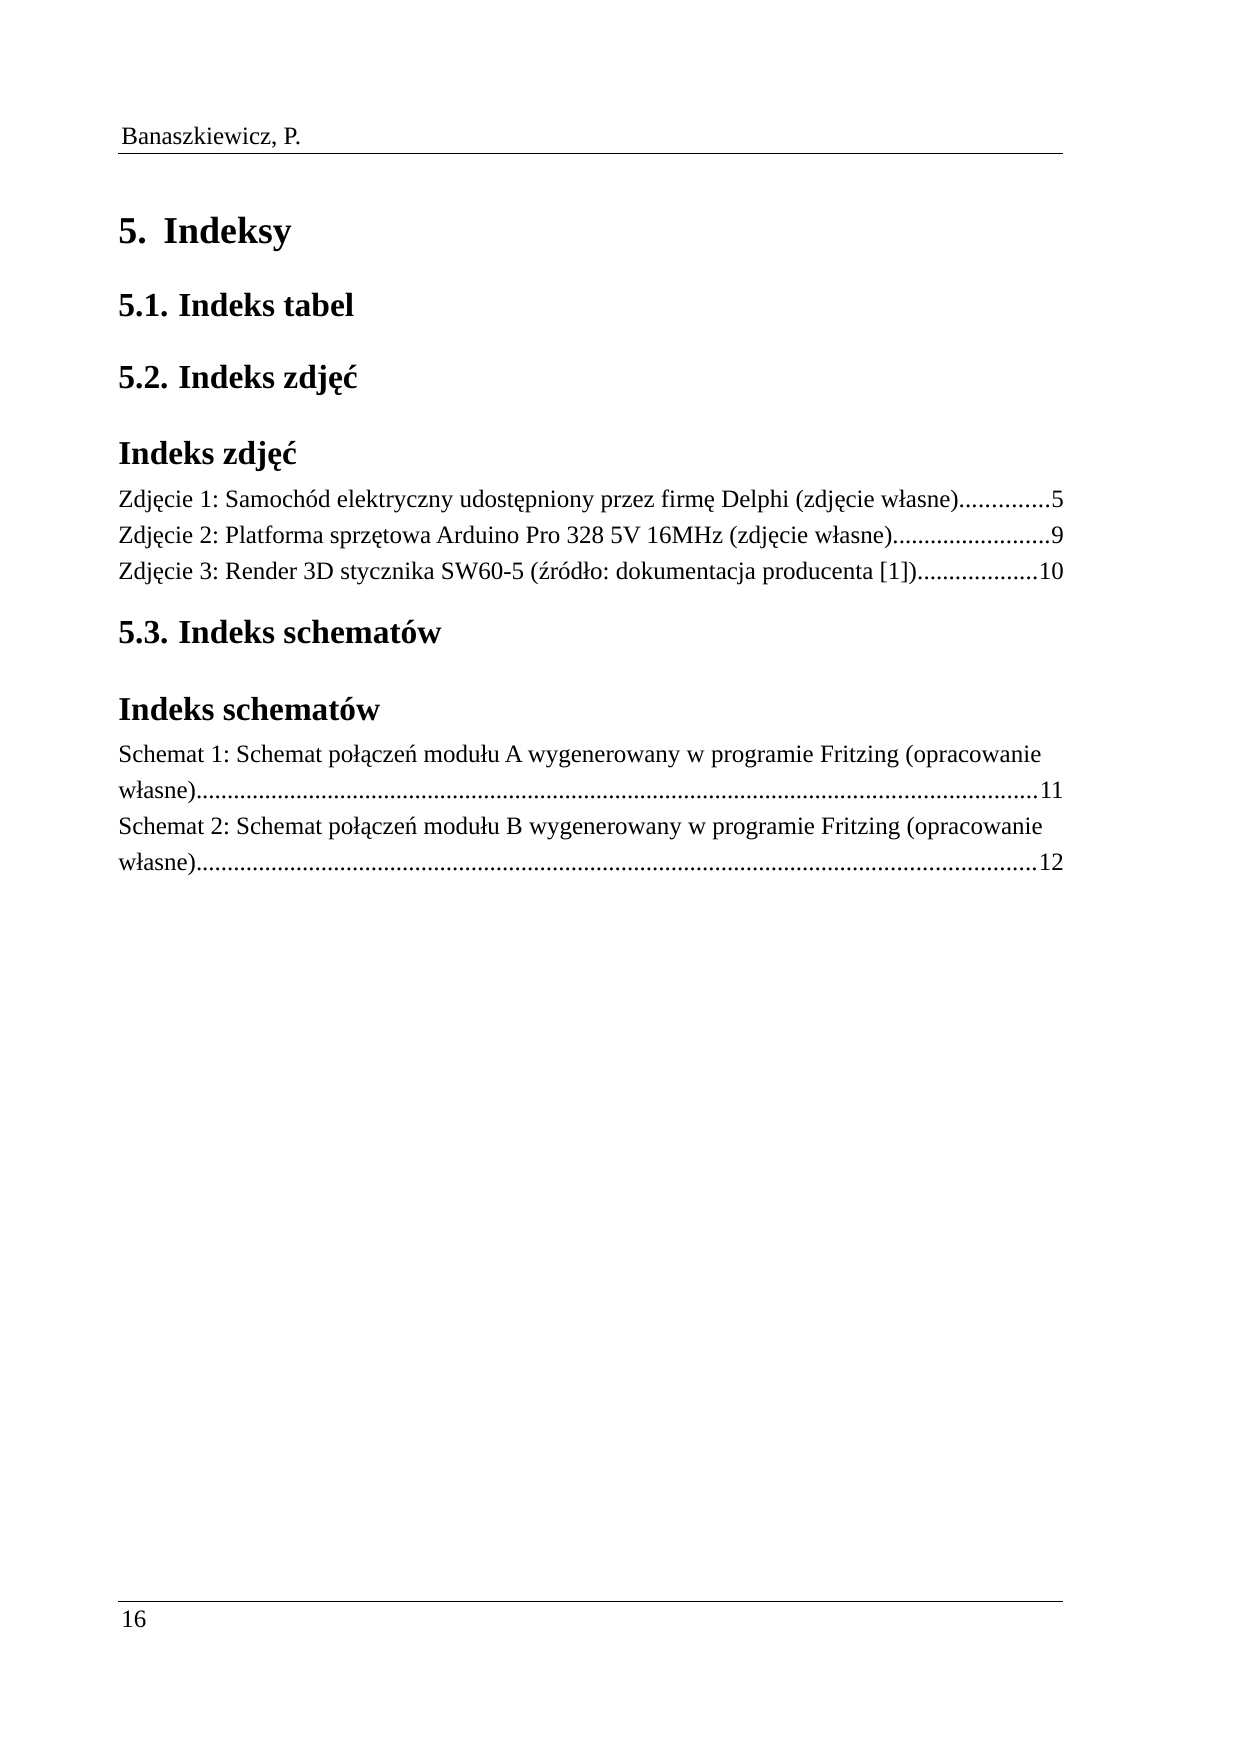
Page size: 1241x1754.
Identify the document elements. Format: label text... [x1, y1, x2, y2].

text Zdjęcie 2: Platforma sprzętowa Arduino Pro 328 5V 16MHz (zdjęcie własne). 9 [118, 520, 1063, 549]
subtitle Indeks zdjęć [118, 357, 1063, 396]
text Schemat 1: Schemat połączeń modułu A wygenerowany w programie Fritzing (opracowanie własne). 11 [118, 739, 1063, 804]
subtitle Indeks schematów [118, 613, 1063, 651]
text Zdjęcie 1: Samochód elektryczny udostępniony przez firmę Delphi (zdjęcie własne). 5 [118, 484, 1063, 513]
subtitle Indeksy [118, 208, 1063, 252]
subtitle Indeks schematów [118, 689, 1063, 727]
text Zdjęcie 3: Render 3D stycznika SW60-5 (źródło: dokumentacja producenta [1]). 10 [118, 556, 1063, 584]
text Schemat 2: Schemat połączeń modułu B wygenerowany w programie Fritzing (opracowanie własne). 12 [118, 811, 1063, 876]
subtitle Indeks tabel [118, 285, 1063, 324]
subtitle Indeks zdjęć [118, 433, 1063, 471]
